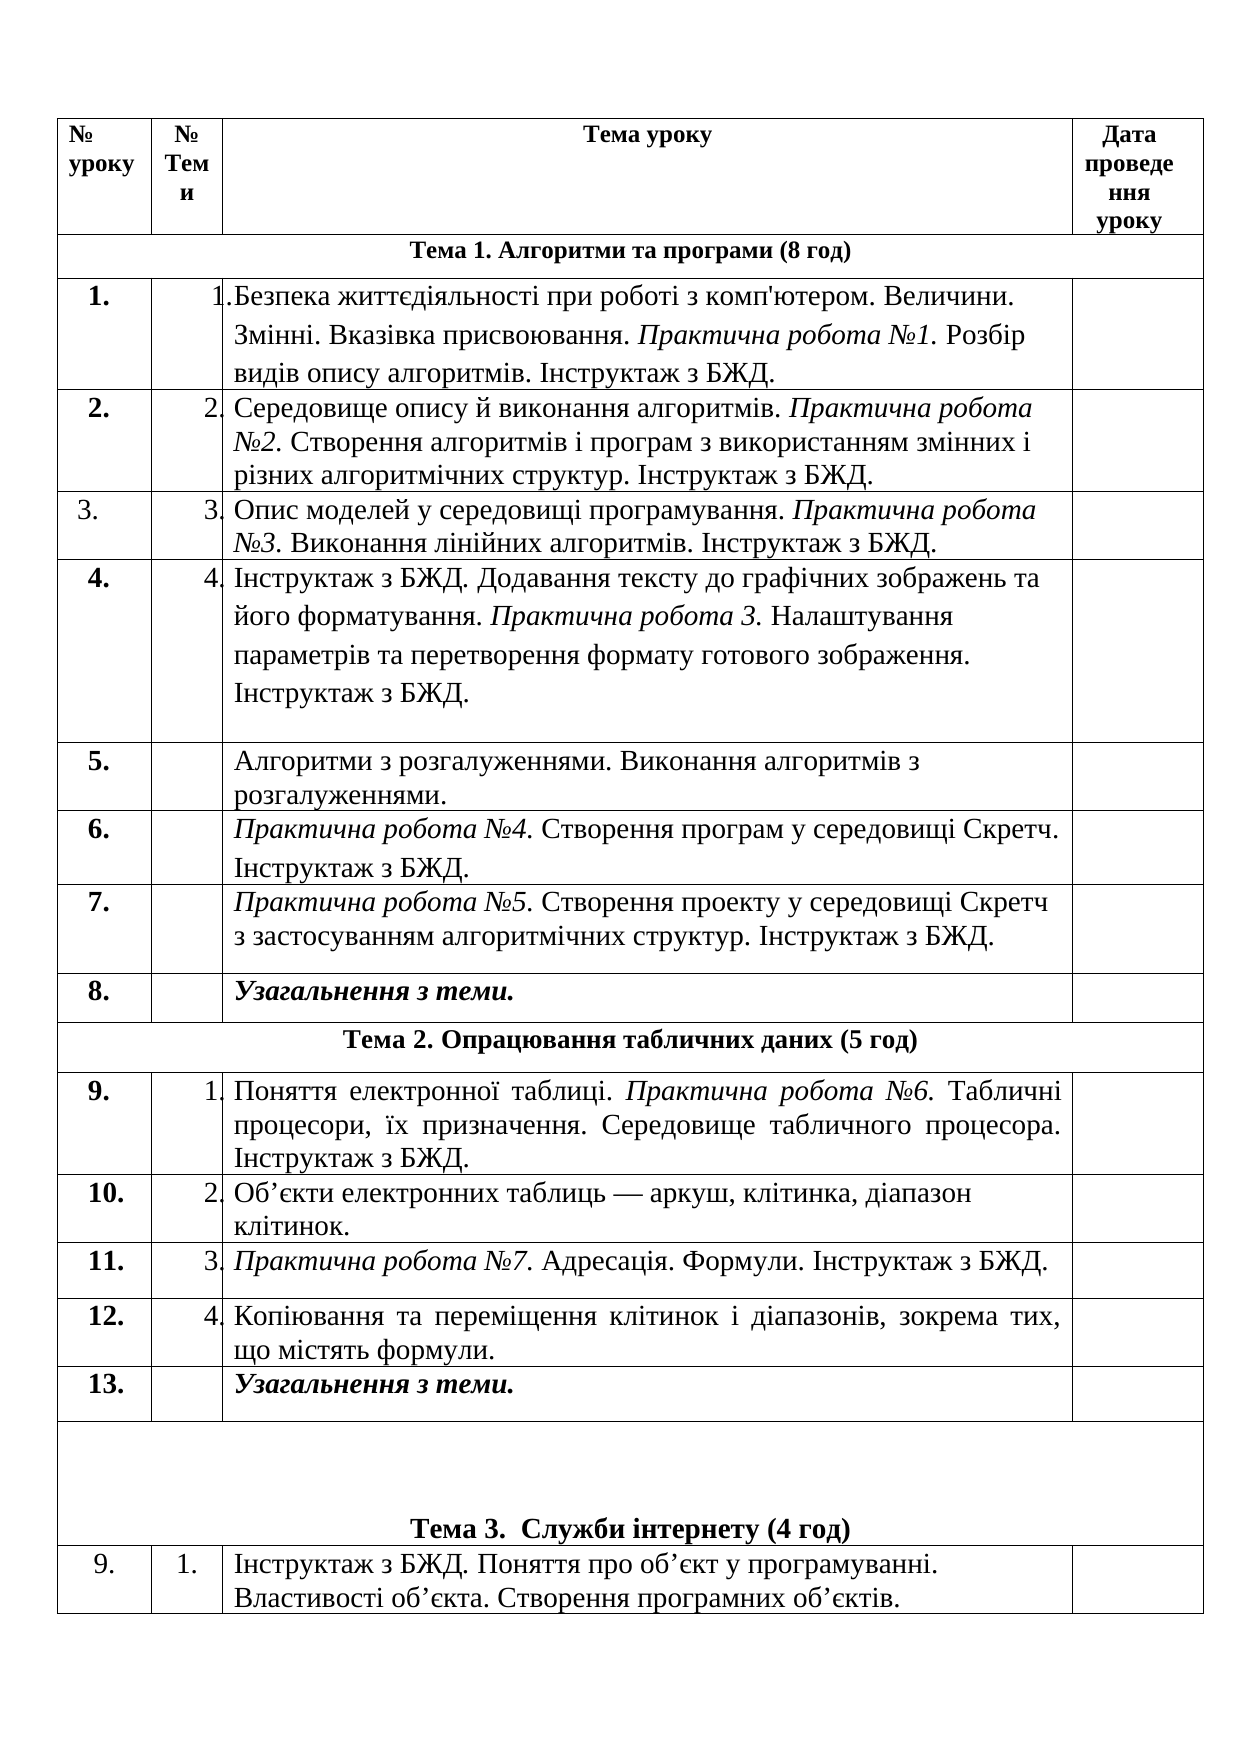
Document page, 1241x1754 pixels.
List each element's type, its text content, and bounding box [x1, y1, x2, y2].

table_cell [1073, 743, 1203, 810]
table_header № уроку [58, 119, 151, 234]
table_cell Практична робота №4. Створення програм у середовищі Скретч. Інструктаж з БЖД. [223, 811, 1072, 883]
table_cell [152, 974, 222, 1022]
table_cell [1073, 974, 1203, 1022]
table_cell Узагальнення з теми. [223, 1367, 1072, 1421]
table_cell [1073, 560, 1203, 742]
table_cell [58, 1243, 151, 1297]
table_cell Опис моделей у середовищі програмування. Практична робота №3. Виконання лінійних алгоритмів. Інструктаж з БЖД. [223, 492, 1072, 559]
table_cell [58, 743, 151, 810]
table_cell [58, 1175, 151, 1242]
table_cell Практична робота №7. Адресація. Формули. Інструктаж з БЖД. [223, 1243, 1072, 1297]
table_cell Тема 3. Служби інтернету (4 год) [58, 1422, 1203, 1545]
table_cell [1073, 1367, 1203, 1421]
table_cell [1073, 390, 1203, 491]
table_cell [58, 1299, 151, 1366]
table_cell Алгоритми з розгалуженнями. Виконання алгоритмів з розгалуженнями. [223, 743, 1072, 810]
table_cell [1073, 492, 1203, 559]
table_cell [1073, 1546, 1203, 1613]
table_cell 1. [152, 279, 222, 389]
table_cell 9. [58, 1546, 151, 1613]
table_cell [1073, 1073, 1203, 1174]
table_cell [1073, 279, 1203, 389]
table_cell 4. [58, 492, 151, 559]
table_cell [58, 974, 151, 1022]
table_cell [1073, 1243, 1203, 1297]
table_cell Безпека життєдіяльності при роботі з комп'ютером. Величини. Змінні. Вказівка присвоювання. Практична робота №1. Розбір видів опису алгоритмів. Інструктаж з БЖД. [223, 279, 1072, 389]
table_cell [58, 1367, 151, 1421]
table_cell Поняття електронної таблиці. Практична робота №6. Табличні процесори, їх призначення. Середовище табличного процесора. Інструктаж з БЖД. [223, 1073, 1072, 1174]
table_cell [1073, 811, 1203, 883]
table_cell [58, 560, 151, 742]
table_cell Тема 2. Опрацювання табличних даних (5 год) [58, 1023, 1203, 1072]
table_cell 1. [152, 1546, 222, 1613]
table_cell [152, 885, 222, 972]
table_cell [152, 743, 222, 810]
table_cell [58, 1073, 151, 1174]
table_cell 2. [152, 390, 222, 491]
table_cell [58, 279, 151, 389]
table_cell [1073, 1299, 1203, 1366]
table_cell Тема 1. Алгоритми та програми (8 год) [58, 235, 1203, 277]
table_cell [1073, 885, 1203, 972]
table_cell [152, 811, 222, 883]
table_cell 4. [152, 560, 222, 742]
table_cell Узагальнення з теми. [223, 974, 1072, 1022]
table_cell Об’єкти електронних таблиць — аркуш, клітинка, діапазон клітинок. [223, 1175, 1072, 1242]
table_cell [58, 811, 151, 883]
table_cell 2. [152, 1175, 222, 1242]
table_header № Теми [152, 119, 222, 234]
table_cell 4. [152, 1299, 222, 1366]
table_cell Інструктаж з БЖД. Поняття про об’єкт у програмуванні. Властивості об’єкта. Створення програмних об’єктів. [223, 1546, 1072, 1613]
table_header Дата проведення уроку [1073, 119, 1203, 234]
table_header Тема уроку [223, 119, 1072, 234]
table_cell [58, 390, 151, 491]
table_cell 1. [152, 1073, 222, 1174]
table_cell [1073, 1175, 1203, 1242]
table_cell Середовище опису й виконання алгоритмів. Практична робота №2. Створення алгоритмів і програм з використанням змінних і різних алгоритмічних структур. Інструктаж з БЖД. [223, 390, 1072, 491]
table_cell Копіювання та переміщення клітинок і діапазонів, зокрема тих, що містять формули. [223, 1299, 1072, 1366]
table_cell Практична робота №5. Створення проекту у середовищі Скретч з застосуванням алгоритмічних структур. Інструктаж з БЖД. [223, 885, 1072, 972]
table_cell [58, 885, 151, 972]
table_cell 3. [152, 492, 222, 559]
table_cell Інструктаж з БЖД. Додавання тексту до графічних зображень та його форматування. Практична робота 3. Налаштування параметрів та перетворення формату готового зображення. Інструктаж з БЖД. [223, 560, 1072, 742]
table_cell 3. [152, 1243, 222, 1297]
table_cell [152, 1367, 222, 1421]
